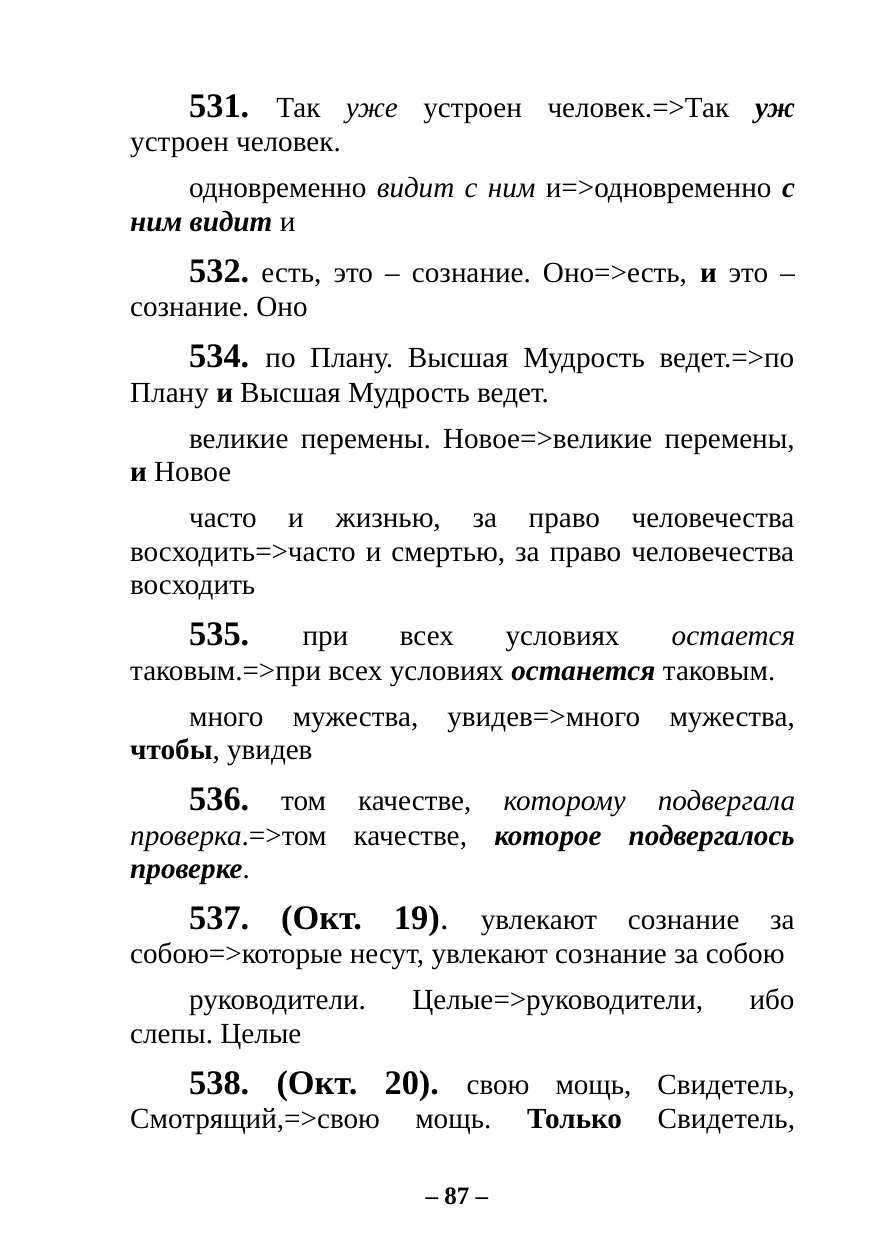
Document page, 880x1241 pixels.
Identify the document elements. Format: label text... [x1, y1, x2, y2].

text 535. при всех условиях остается таковым.=>при всех условиях останется таковым. [130, 613, 795, 686]
text 531. Так уже устроен человек.=>Так уж устроен человек. [130, 85, 795, 158]
text 536. том качестве, которому подвергала проверка.=>том качестве, которое подвергалось проверке. [130, 778, 795, 885]
text одновременно видит с ним и=>одновременно с ним видит и [130, 170, 795, 237]
text 537. (Окт. 19). увлекают сознание за собою=>которые несут, увлекают сознание за собою [130, 897, 795, 970]
text 534. по Плану. Высшая Мудрость ведет.=>по Плану и Высшая Мудрость ведет. [130, 335, 795, 408]
text много мужества, увидев=>много мужества, чтобы, увидев [130, 699, 795, 766]
text руководители. Целые=>руководители, ибо слепы. Целые [130, 982, 795, 1049]
text 532. есть, это – сознание. Оно=>есть, и это – сознание. Оно [130, 250, 795, 323]
text 538. (Окт. 20). свою мощь, Свидетель, Смотрящий,=>свою мощь. Только Свидетель, [130, 1062, 795, 1135]
text великие перемены. Новое=>великие перемены, и Новое [130, 421, 795, 488]
text часто и жизнью, за право человечества восходить=>часто и смертью, за право человечества восходить [130, 500, 795, 601]
